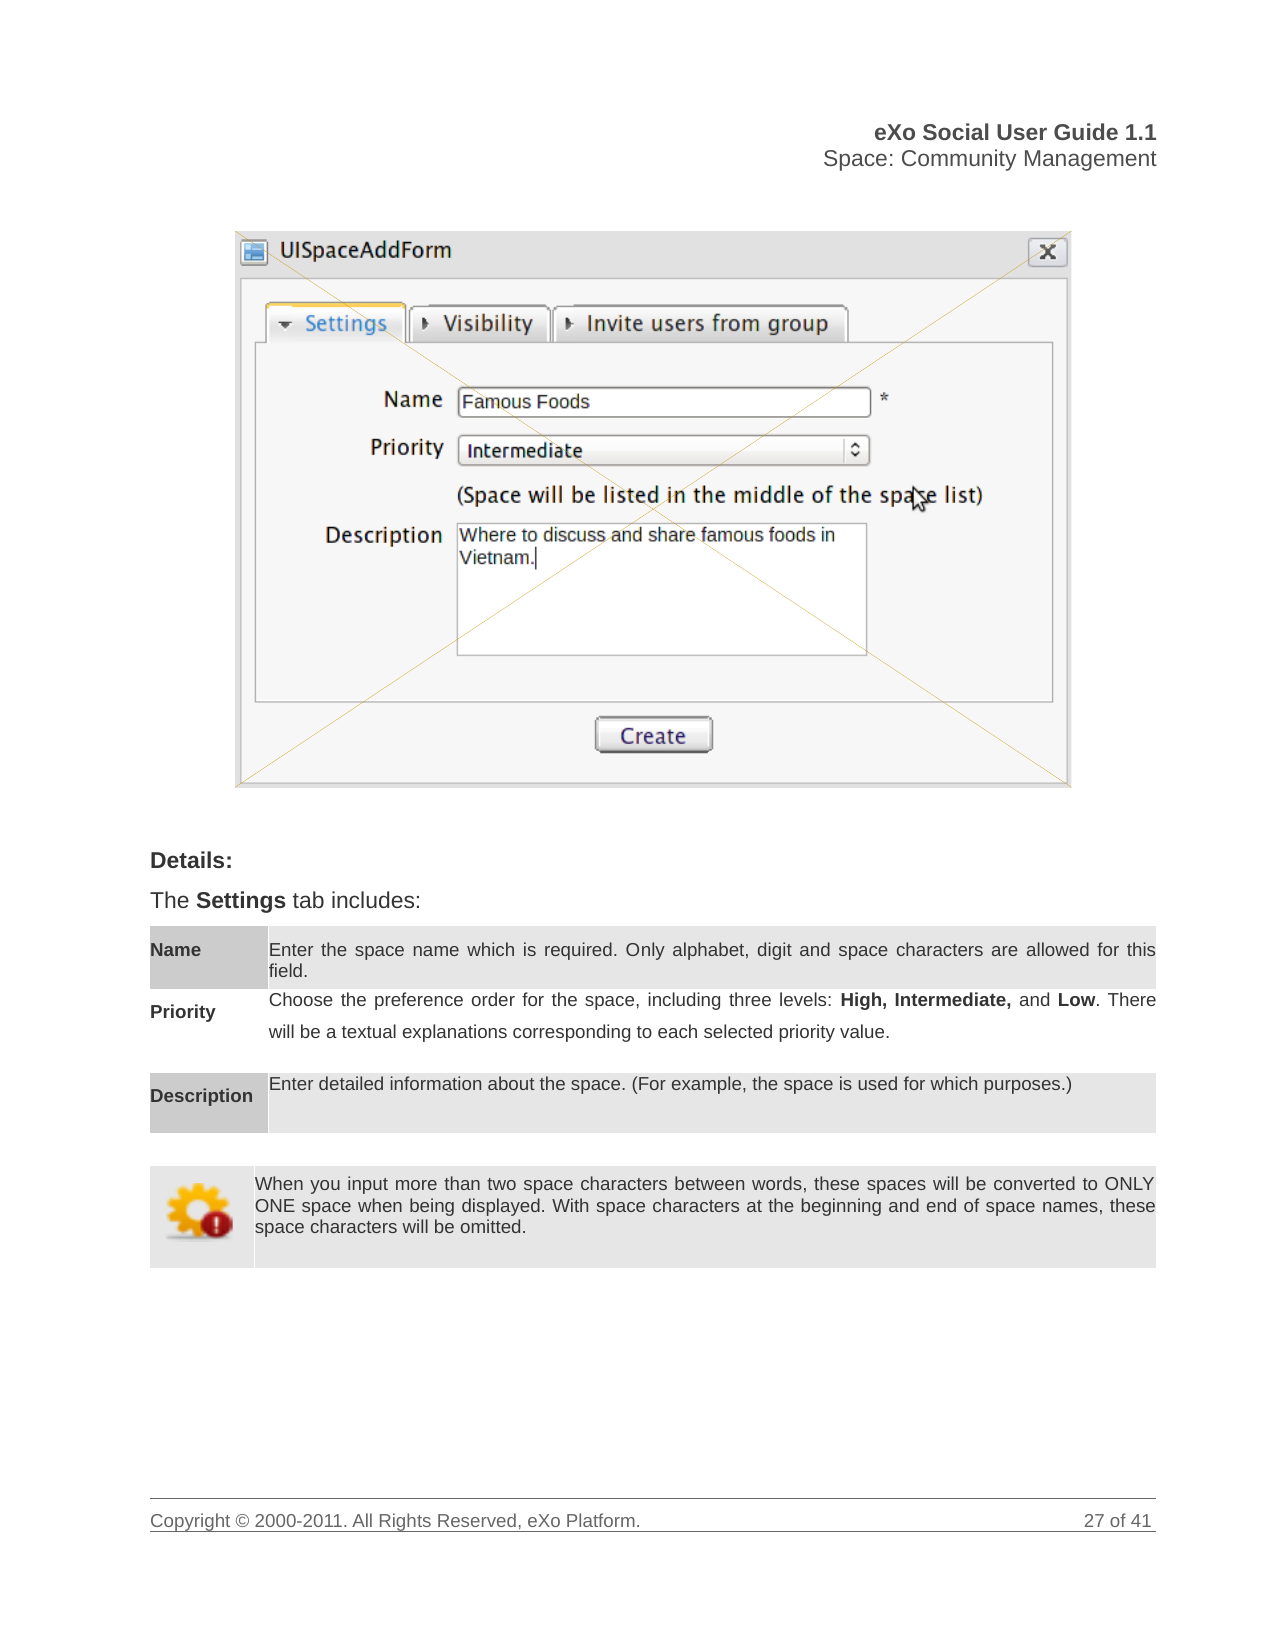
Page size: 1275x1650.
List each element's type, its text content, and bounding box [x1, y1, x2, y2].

table_header Name [150, 926, 268, 989]
picture [235, 232, 651, 786]
picture [655, 232, 1072, 786]
text Details: [150, 847, 1156, 874]
picture [236, 510, 1070, 788]
table_header [150, 1166, 254, 1268]
table_cell Enter detailed information about the space. (For example, the space is used for which purposes.) [269, 1073, 1156, 1133]
text The Settings tab includes: [150, 887, 1156, 913]
picture [237, 231, 1069, 508]
table_cell Choose the preference order for the space, including three levels: High, Intermediate, and Low. There will be a textual explanations corresponding to each selected priority value. [269, 989, 1156, 1073]
table_header Enter the space name which is required. Only alphabet, digit and space characters are allowed for this field. [269, 926, 1156, 989]
table_cell Priority [150, 989, 268, 1073]
table_cell Description [150, 1073, 268, 1133]
table_header When you input more than two space characters between words, these spaces will be converted to ONLY ONE space when being displayed. With space characters at the beginning and end of space names, these space characters will be omitted. [255, 1166, 1156, 1268]
picture [165, 1183, 233, 1242]
